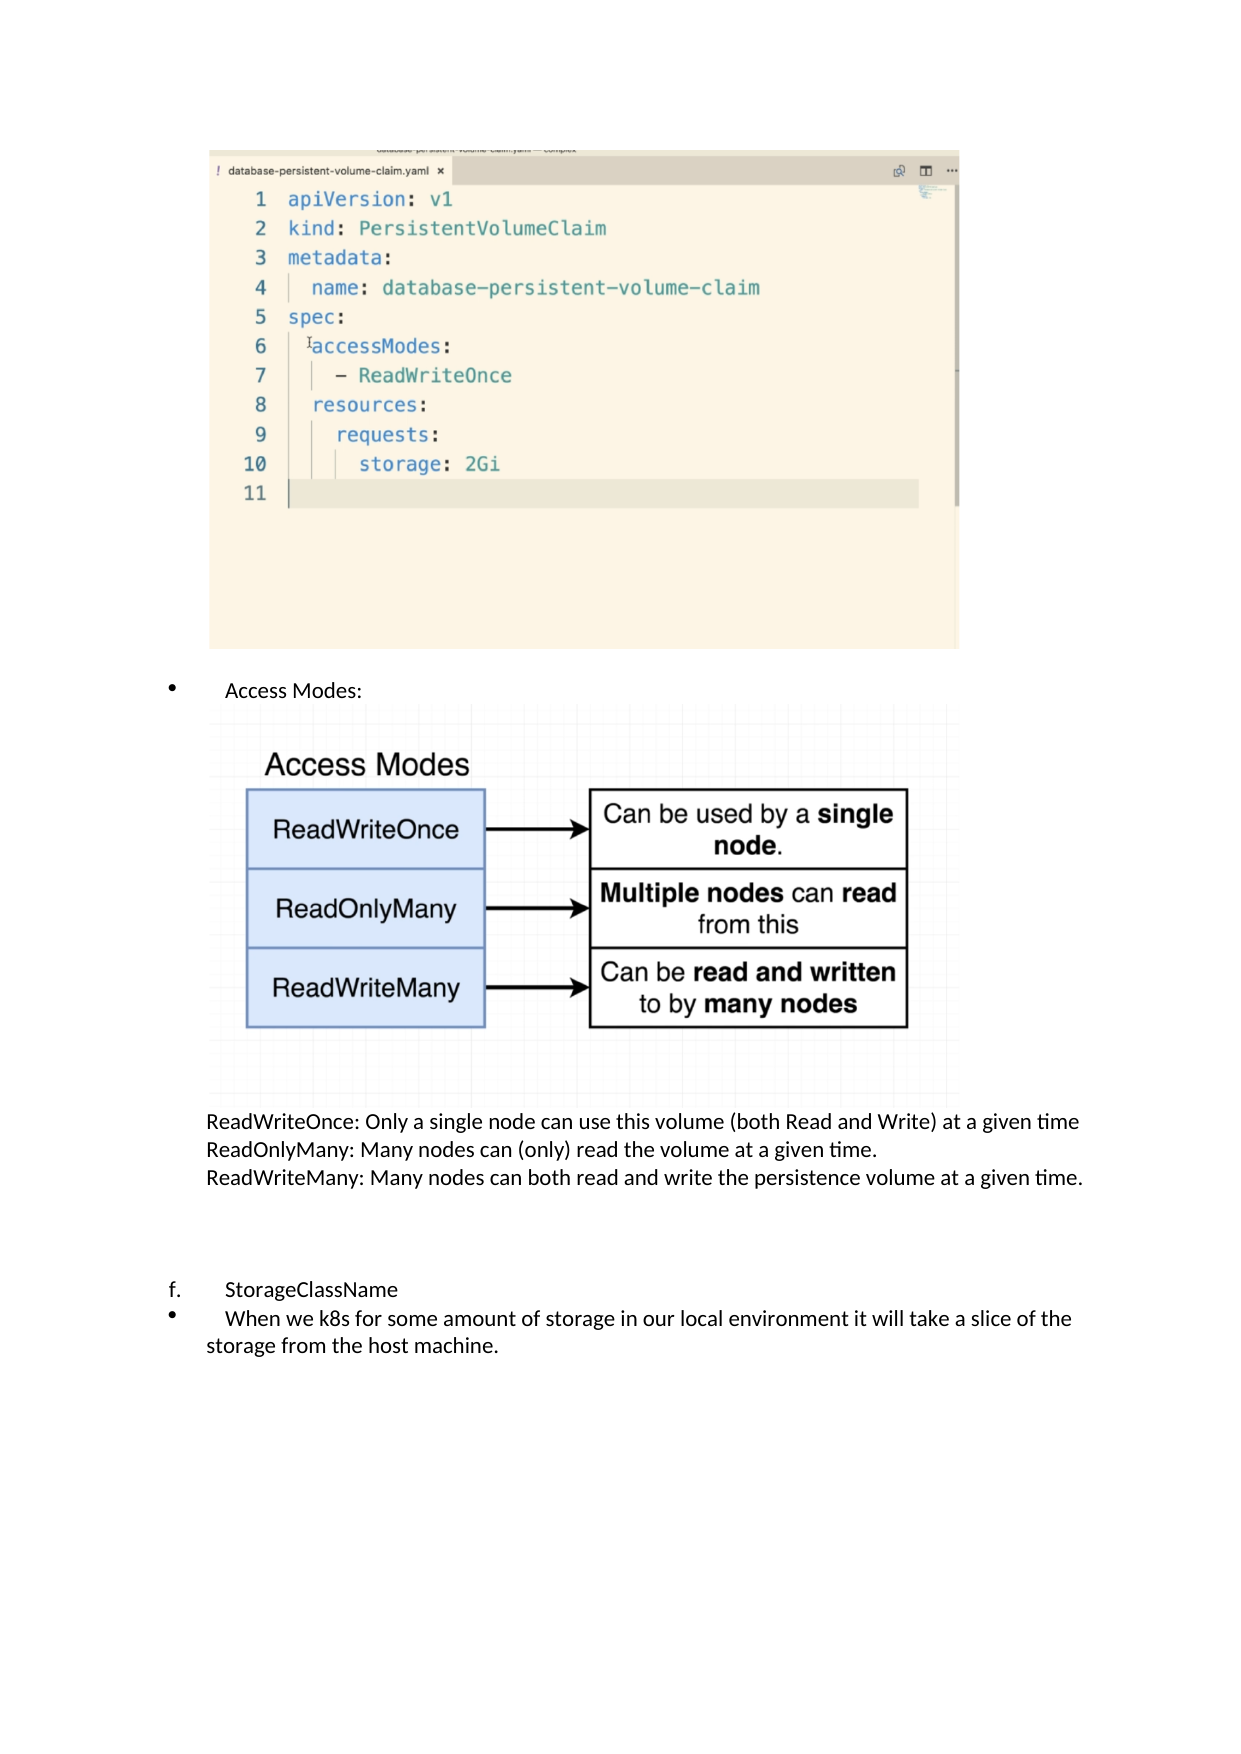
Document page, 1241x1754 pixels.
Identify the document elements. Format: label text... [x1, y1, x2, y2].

list StorageClassName [169, 1276, 1090, 1304]
list Access Modes: [169, 676, 1090, 704]
picture [209, 704, 960, 1108]
list When we k8s for some amount of storage in our local environment it will take a slice of the storage from the host machine. [169, 1304, 1090, 1360]
text ReadOnlyMany: Many nodes can (only) read the volume at a given time. [206, 1136, 1090, 1163]
text ReadWriteOnce: Only a single node can use this volume (both Read and Write) at a given time [206, 1107, 1090, 1136]
picture [209, 150, 960, 649]
text ReadWriteMany: Many nodes can both read and write the persistence volume at a given time. [206, 1163, 1090, 1192]
